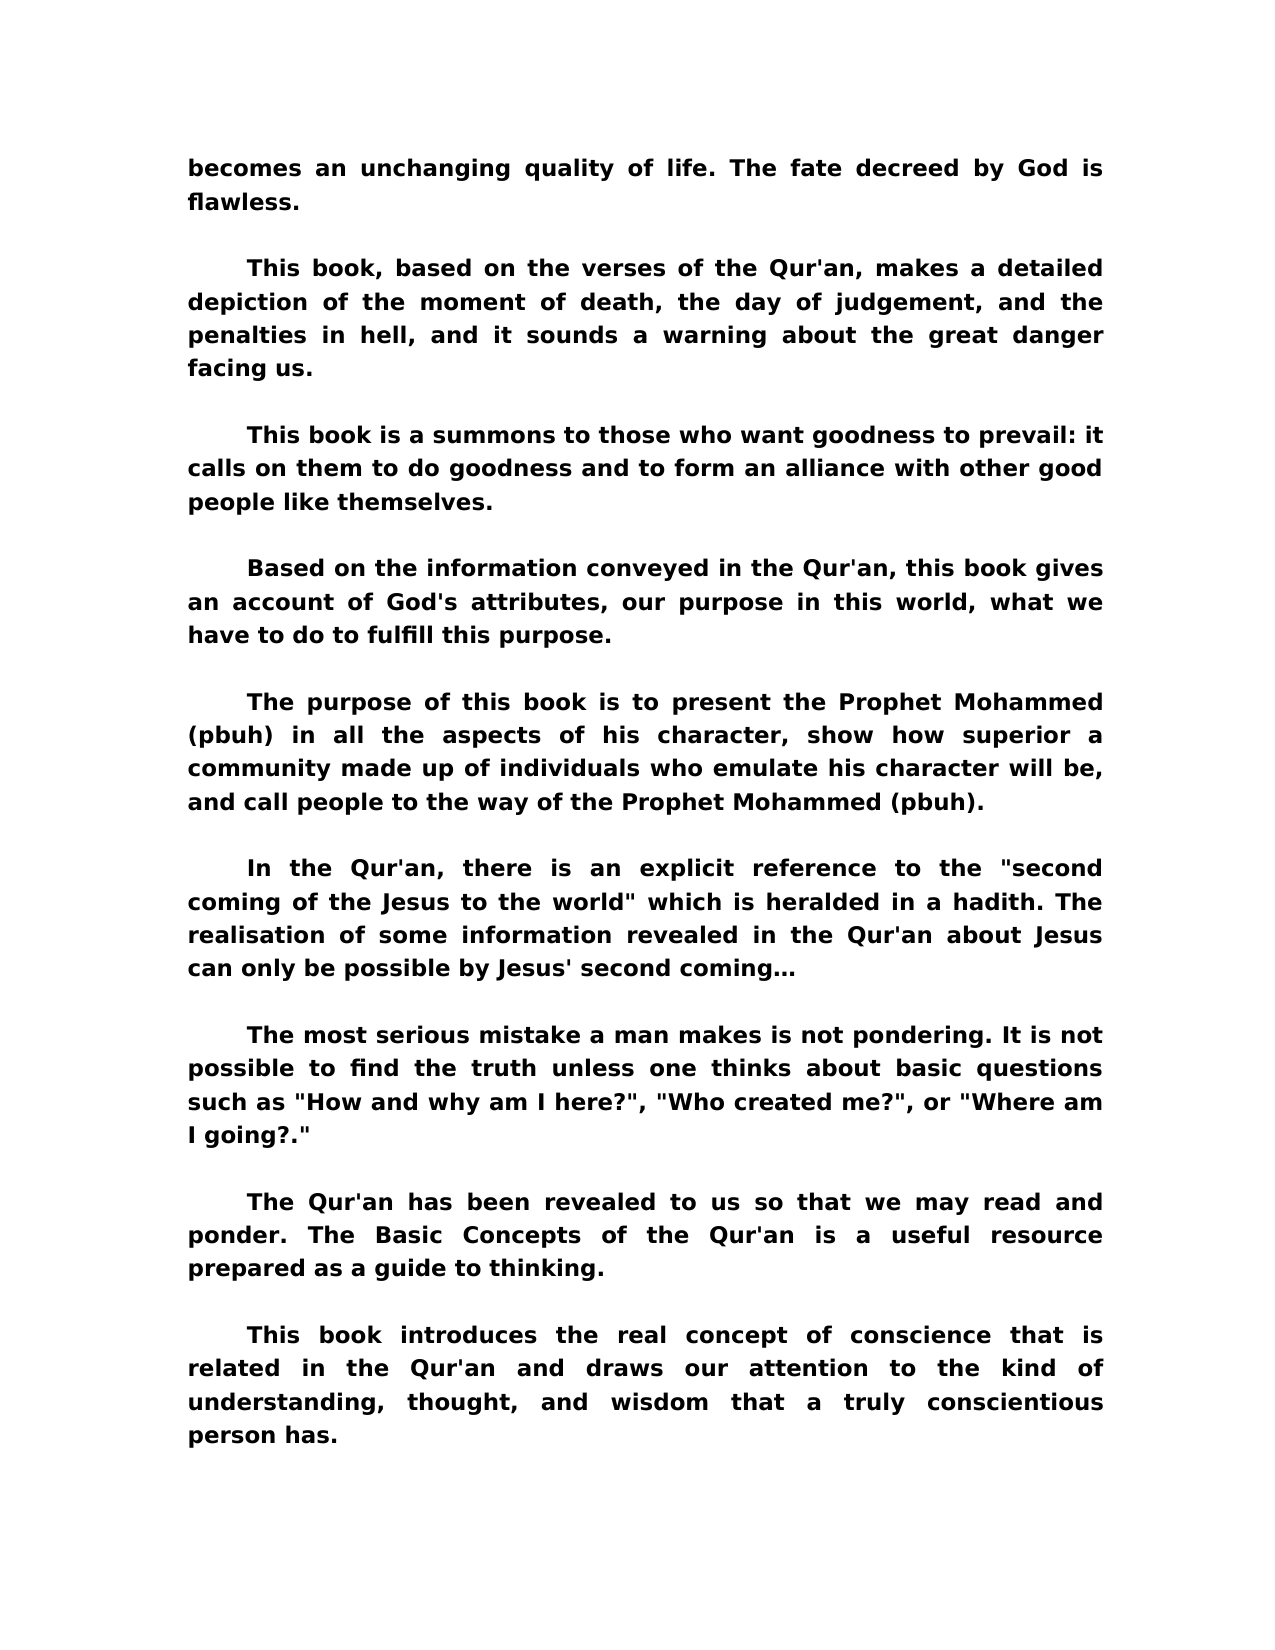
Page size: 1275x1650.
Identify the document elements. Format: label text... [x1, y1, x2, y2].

text The most serious mistake a man makes is not pondering. It is not possible to find the truth unless one thinks about basic questions such as "How and why am I here?", "Who created me?", or "Where am I going?." [187, 1017, 1104, 1150]
text This book introduces the real concept of conscience that is related in the Qur'an and draws our attention to the kind of understanding, thought, and wisdom that a truly conscientious person has. [187, 1317, 1104, 1450]
text The purpose of this book is to present the Prophet Mohammed (pbuh) in all the aspects of his character, show how superior a community made up of individuals who emulate his character will be, and call people to the way of the Prophet Mohammed (pbuh). [187, 683, 1104, 817]
text In the Qur'an, there is an explicit reference to the "second coming of the Jesus to the world" which is heralded in a hadith. The realisation of some information revealed in the Qur'an about Jesus can only be possible by Jesus' second coming… [187, 850, 1104, 983]
text The Qur'an has been revealed to us so that we may read and ponder. The Basic Concepts of the Qur'an is a useful resource prepared as a guide to thinking. [187, 1183, 1104, 1283]
text becomes an unchanging quality of life. The fate decreed by God is flawless. [187, 150, 1104, 217]
text Based on the information conveyed in the Qur'an, this book gives an account of God's attributes, our purpose in this world, what we have to do to fulfill this purpose. [187, 550, 1104, 650]
text This book, based on the verses of the Qur'an, makes a detailed depiction of the moment of death, the day of judgement, and the penalties in hell, and it sounds a warning about the great danger facing us. [187, 250, 1104, 383]
text This book is a summons to those who want goodness to prevail: it calls on them to do goodness and to form an alliance with other good people like themselves. [187, 417, 1104, 517]
